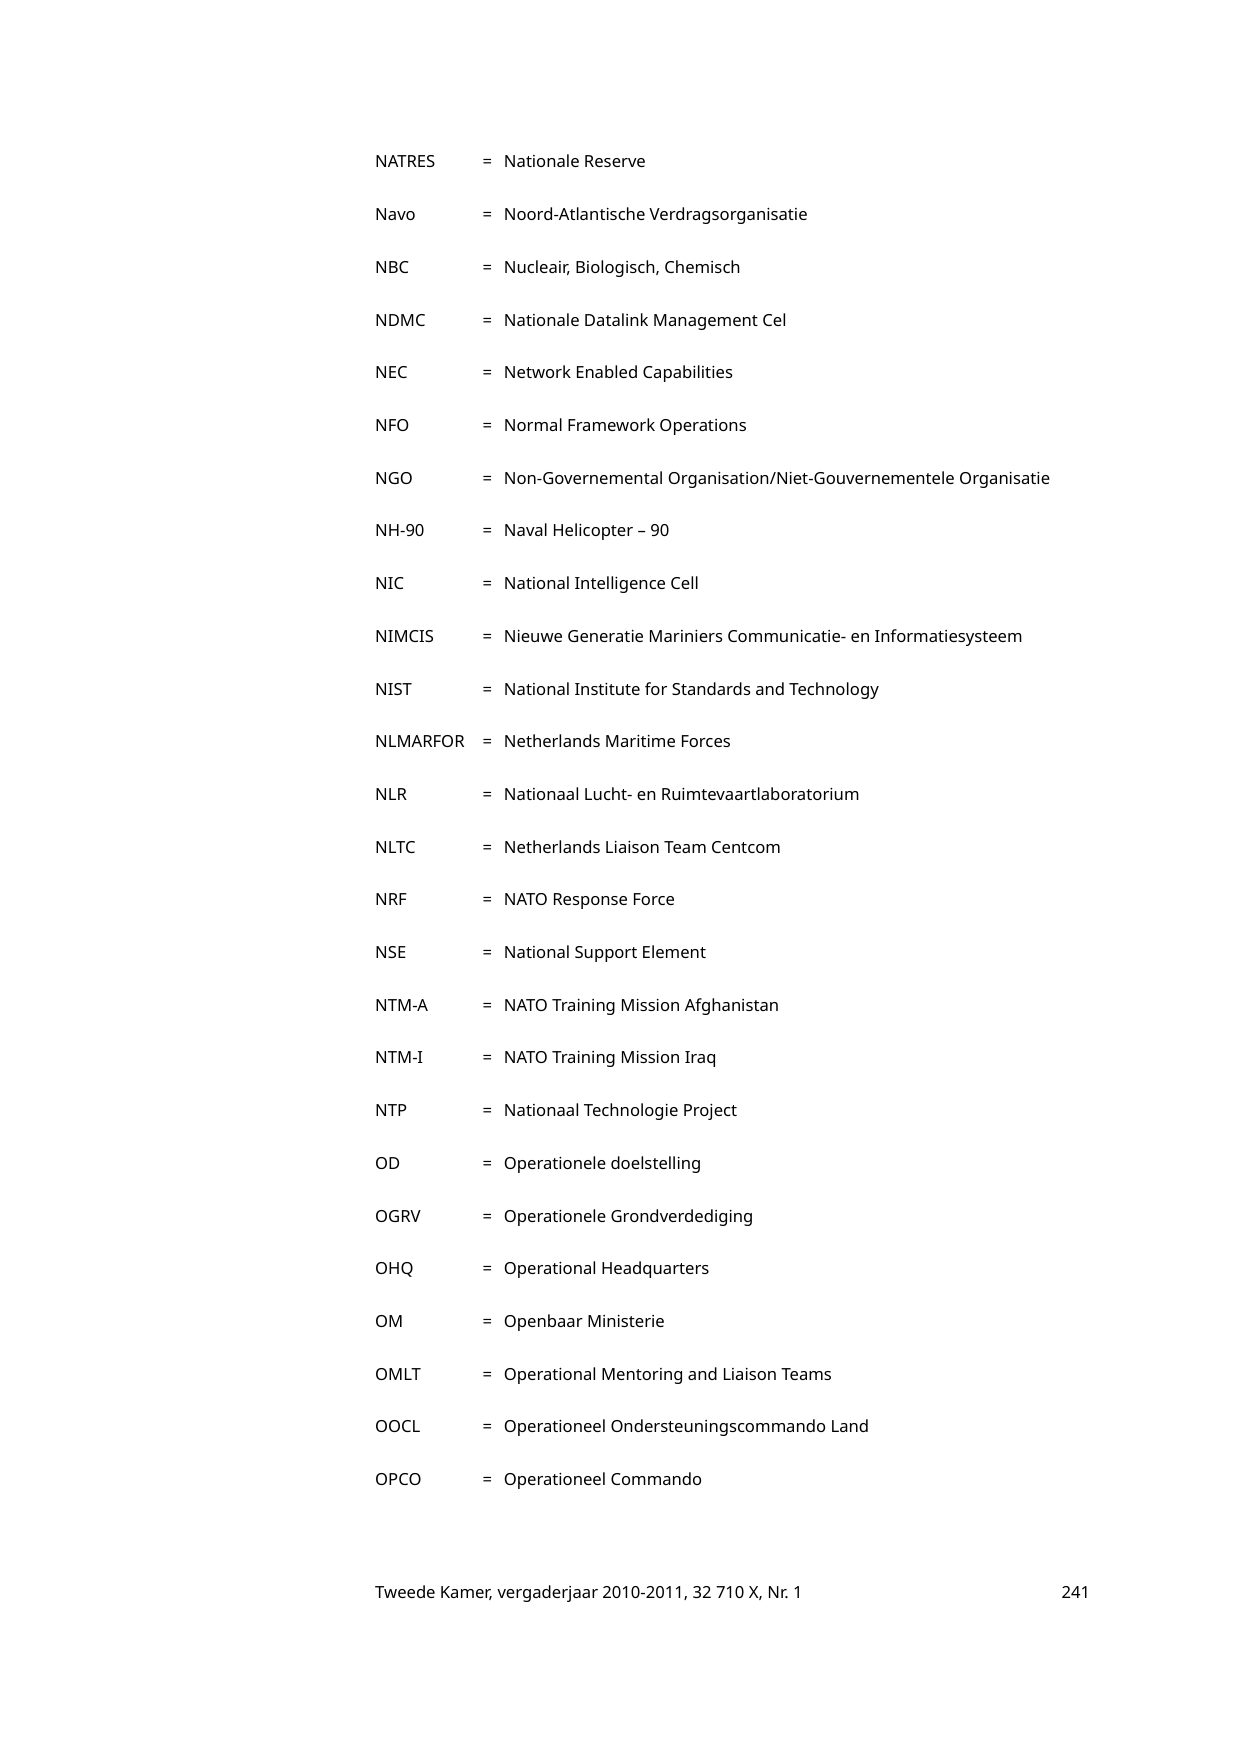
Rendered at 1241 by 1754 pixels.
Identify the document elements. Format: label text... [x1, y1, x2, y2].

table_cell NSE [375, 941, 482, 993]
table_cell Nieuwe Generatie Mariniers Communicatie- en Informatiesysteem [504, 624, 1090, 677]
table_cell NFO [375, 414, 482, 466]
table_cell NEC [375, 361, 482, 413]
table_cell OPCO [375, 1468, 482, 1520]
table_cell = [482, 941, 504, 993]
table_cell Operational Headquarters [504, 1257, 1090, 1309]
table_cell Operational Mentoring and Liaison Teams [504, 1362, 1090, 1415]
table_cell = [482, 1099, 504, 1151]
table_cell NLR [375, 783, 482, 835]
table_cell NH-90 [375, 519, 482, 572]
table_cell NIC [375, 572, 482, 624]
table_cell NDMC [375, 308, 482, 361]
table_cell Openbaar Ministerie [504, 1310, 1090, 1362]
table_cell Nationaal Lucht- en Ruimtevaartlaboratorium [504, 783, 1090, 835]
table_cell = [482, 993, 504, 1046]
table_cell OD [375, 1151, 482, 1204]
table_cell = [482, 466, 504, 519]
table_cell Operationele doelstelling [504, 1151, 1090, 1204]
table_cell Network Enabled Capabilities [504, 361, 1090, 413]
table_cell = [482, 1204, 504, 1257]
table_cell = [482, 414, 504, 466]
table_cell = [482, 308, 504, 361]
table_cell National Support Element [504, 941, 1090, 993]
table_cell NATO Response Force [504, 888, 1090, 941]
table_cell = [482, 150, 504, 203]
table_cell = [482, 519, 504, 572]
table_cell Operationele Grondverdediging [504, 1204, 1090, 1257]
table_cell NATO Training Mission Afghanistan [504, 993, 1090, 1046]
table_cell = [482, 1310, 504, 1362]
table_cell = [482, 1257, 504, 1309]
table_cell Non-Governemental Organisation/Niet-Gouvernementele Organisatie [504, 466, 1090, 519]
table_cell NGO [375, 466, 482, 519]
table_cell Operationeel Ondersteuningscommando Land [504, 1415, 1090, 1468]
table_cell Naval Helicopter – 90 [504, 519, 1090, 572]
table_cell OMLT [375, 1362, 482, 1415]
table_cell = [482, 677, 504, 730]
table_cell National Institute for Standards and Technology [504, 677, 1090, 730]
table_cell OHQ [375, 1257, 482, 1309]
table_cell = [482, 1151, 504, 1204]
table_cell = [482, 730, 504, 782]
table_cell Navo [375, 203, 482, 255]
table_cell = [482, 835, 504, 888]
table_cell = [482, 572, 504, 624]
table_cell Nucleair, Biologisch, Chemisch [504, 255, 1090, 308]
table_cell NTM-A [375, 993, 482, 1046]
table_cell = [482, 203, 504, 255]
table_cell = [482, 361, 504, 413]
table_cell NLTC [375, 835, 482, 888]
table_cell National Intelligence Cell [504, 572, 1090, 624]
table_cell Nationaal Technologie Project [504, 1099, 1090, 1151]
table_cell Operationeel Commando [504, 1468, 1090, 1520]
table_cell OM [375, 1310, 482, 1362]
table_cell Noord-Atlantische Verdragsorganisatie [504, 203, 1090, 255]
table_cell = [482, 1415, 504, 1468]
table_cell NLMARFOR [375, 730, 482, 782]
table_cell = [482, 1362, 504, 1415]
table_cell = [482, 1468, 504, 1520]
table_cell NIMCIS [375, 624, 482, 677]
table_cell NATRES [375, 150, 482, 203]
table_cell NRF [375, 888, 482, 941]
table_cell = [482, 624, 504, 677]
table_cell Netherlands Liaison Team Centcom [504, 835, 1090, 888]
table_cell NATO Training Mission Iraq [504, 1046, 1090, 1099]
table_cell = [482, 888, 504, 941]
table_cell NTP [375, 1099, 482, 1151]
table_cell OOCL [375, 1415, 482, 1468]
table_cell NTM-I [375, 1046, 482, 1099]
table_cell NIST [375, 677, 482, 730]
table_cell Normal Framework Operations [504, 414, 1090, 466]
table_cell = [482, 1046, 504, 1099]
table_cell OGRV [375, 1204, 482, 1257]
table_cell Nationale Reserve [504, 150, 1090, 203]
table_cell = [482, 255, 504, 308]
table_cell Netherlands Maritime Forces [504, 730, 1090, 782]
table_cell NBC [375, 255, 482, 308]
table_cell Nationale Datalink Management Cel [504, 308, 1090, 361]
table_cell = [482, 783, 504, 835]
